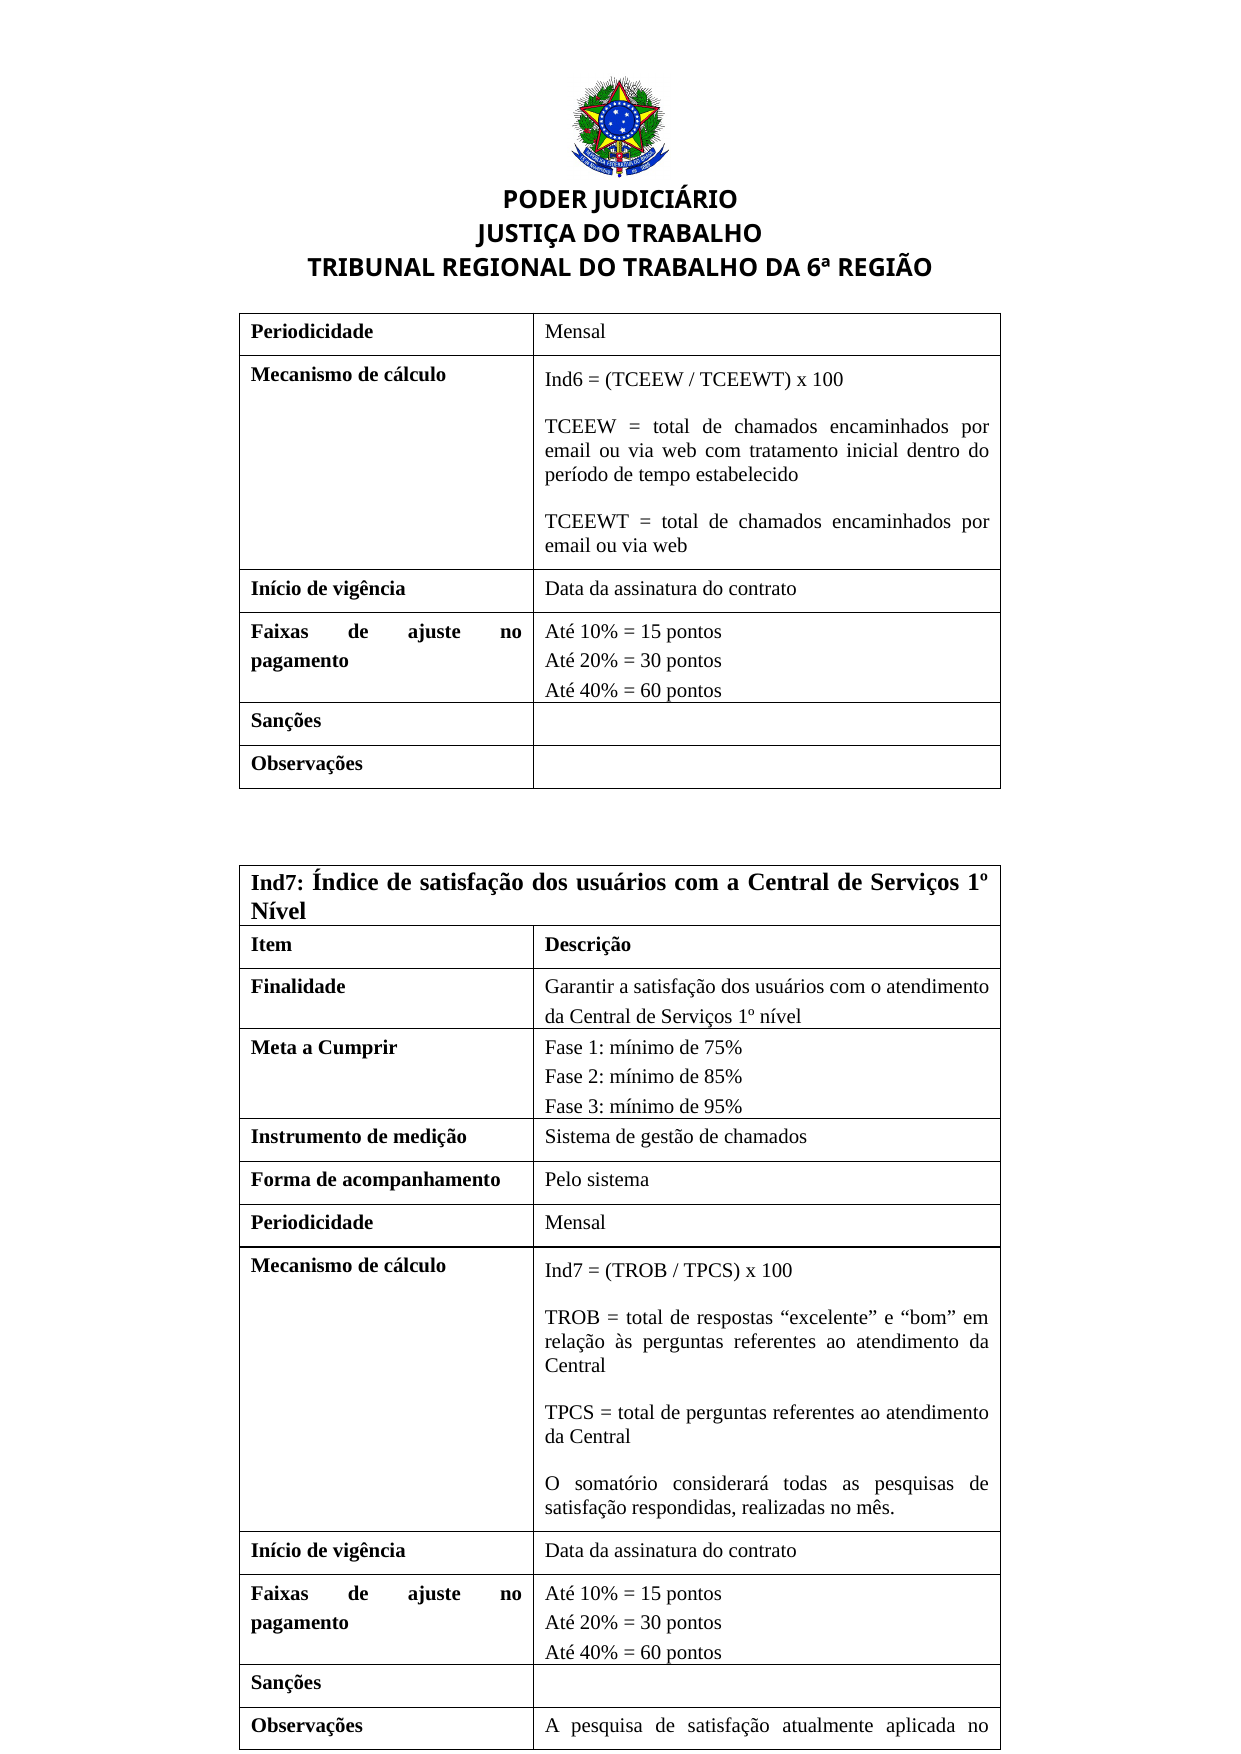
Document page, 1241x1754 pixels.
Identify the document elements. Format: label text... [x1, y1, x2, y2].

table_cell Garantir a satisfação dos usuários com o atendimento da Central de Serviços 1º nível [534, 969, 1000, 1028]
table_cell Ind6 = (TCEEW / TCEEWT) x 100 TCEEW = total de chamados encaminhados por email ou via web com tratamento inicial dentro do período de tempo estabelecido TCEEWT = total de chamados encaminhados por email ou via web [534, 356, 1000, 569]
table_cell Descrição [534, 926, 1000, 968]
table_cell Até 10% = 15 pontos Até 20% = 30 pontos Até 40% = 60 pontos [534, 613, 1000, 702]
table_cell Início de vigência [240, 570, 533, 612]
table_cell Sanções [240, 1665, 533, 1707]
table_cell Faixas de ajuste no pagamento [240, 613, 533, 702]
table_cell Item [240, 926, 533, 968]
table_cell A pesquisa de satisfação atualmente aplicada no [534, 1708, 1000, 1749]
table_cell Sanções [240, 703, 533, 744]
table_cell Periodicidade [240, 1205, 533, 1246]
table_cell Fase 1: mínimo de 75% Fase 2: mínimo de 85% Fase 3: mínimo de 95% [534, 1029, 1000, 1118]
table_cell [534, 703, 1000, 744]
table_cell [534, 746, 1000, 787]
table_cell Data da assinatura do contrato [534, 570, 1000, 612]
table_cell Meta a Cumprir [240, 1029, 533, 1118]
table_cell Observações [240, 1708, 533, 1749]
table_header Ind7: Índice de satisfação dos usuários com a Central de Serviços 1º Nível [240, 866, 1000, 925]
table_cell Sistema de gestão de chamados [534, 1119, 1000, 1161]
table_cell Forma de acompanhamento [240, 1162, 533, 1203]
table_cell Mecanismo de cálculo [240, 356, 533, 569]
table_cell Finalidade [240, 969, 533, 1028]
table_cell Ind7 = (TROB / TPCS) x 100 TROB = total de respostas “excelente” e “bom” em relação às perguntas referentes ao atendimento da Central TPCS = total de perguntas referentes ao atendimento da Central O somatório considerará todas as pesquisas de satisfação respondidas, realizadas no mês. [534, 1248, 1000, 1531]
table_cell Mensal [534, 1205, 1000, 1246]
table_cell Pelo sistema [534, 1162, 1000, 1203]
table_cell Data da assinatura do contrato [534, 1532, 1000, 1574]
table_cell Até 10% = 15 pontos Até 20% = 30 pontos Até 40% = 60 pontos [534, 1575, 1000, 1664]
table_cell Mecanismo de cálculo [240, 1248, 533, 1531]
table_cell Instrumento de medição [240, 1119, 533, 1161]
table_cell Mensal [534, 314, 1000, 355]
table_cell Observações [240, 746, 533, 787]
table_cell Periodicidade [240, 314, 533, 355]
table_cell Início de vigência [240, 1532, 533, 1574]
table_cell [534, 1665, 1000, 1707]
table_cell Faixas de ajuste no pagamento [240, 1575, 533, 1664]
